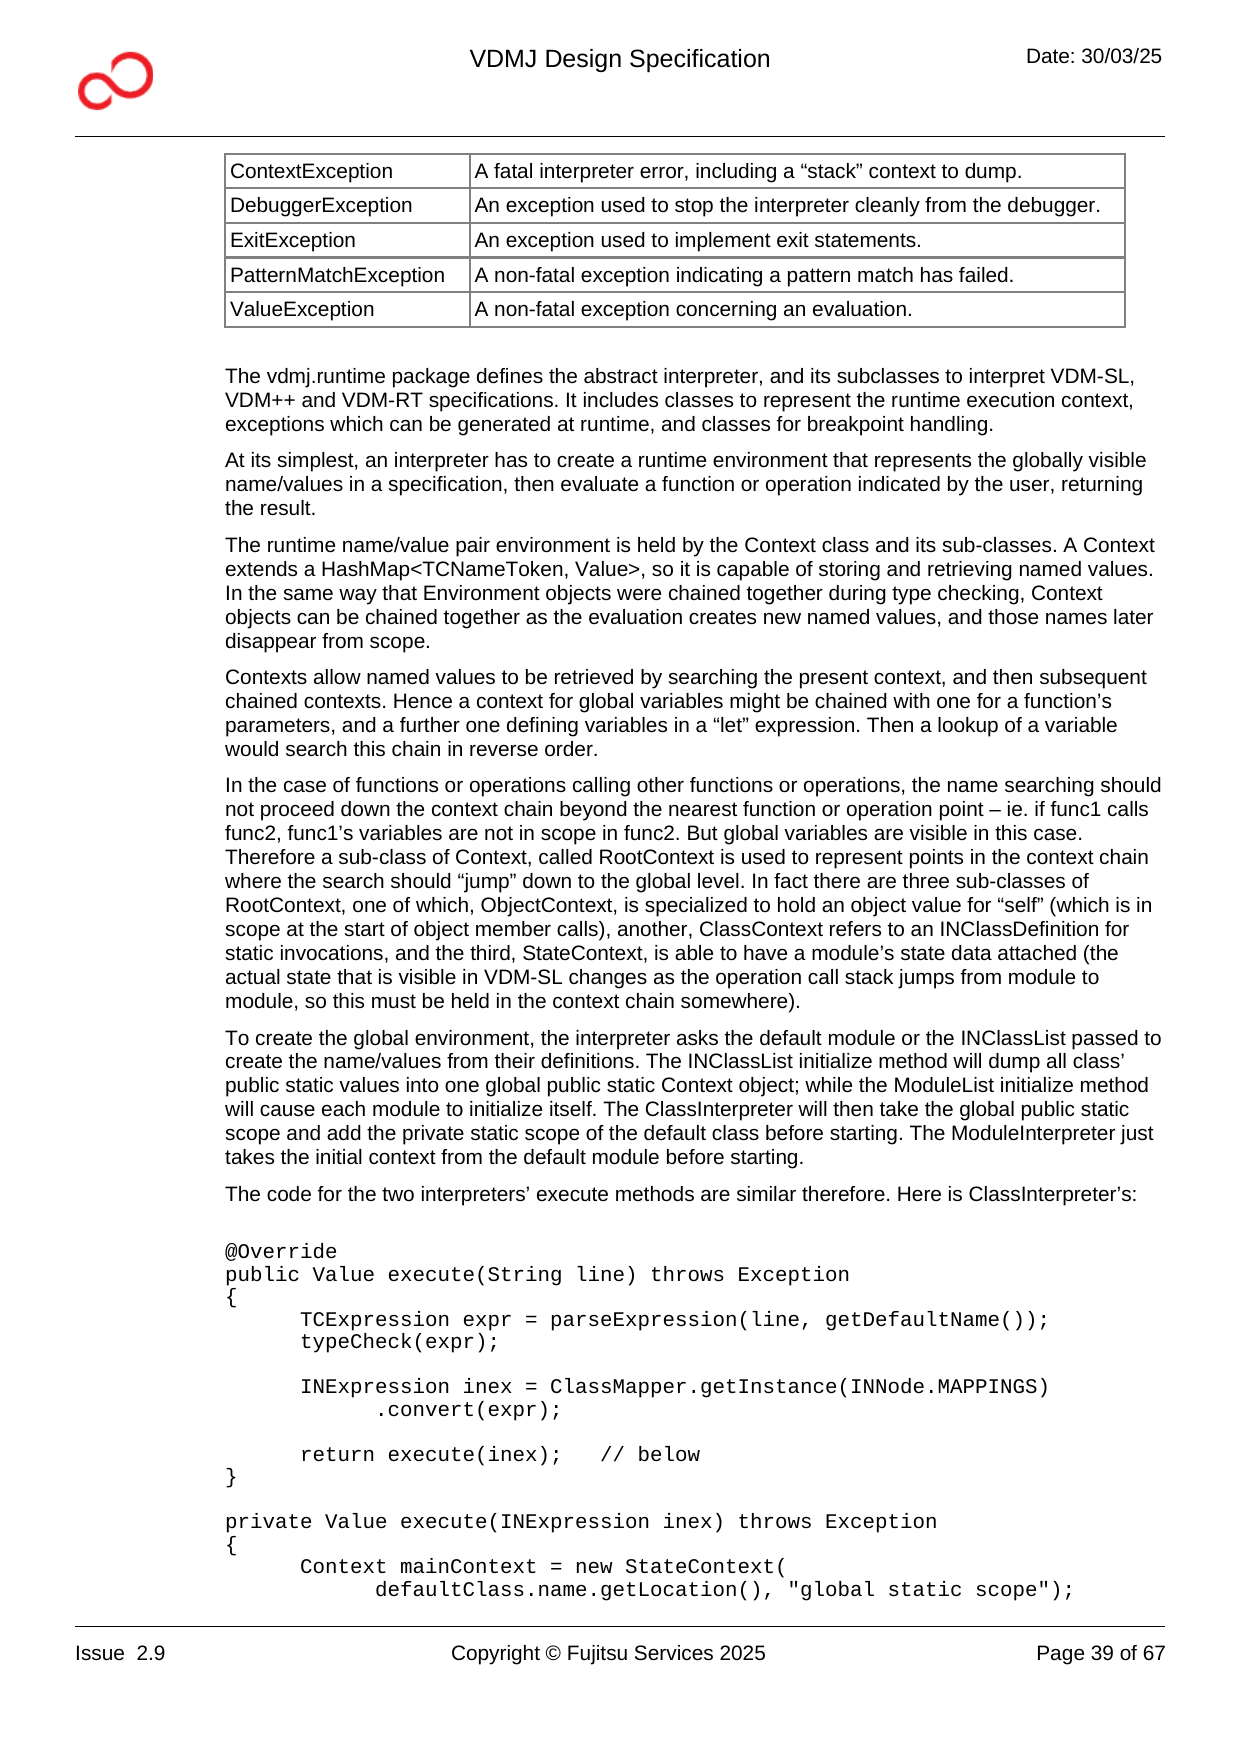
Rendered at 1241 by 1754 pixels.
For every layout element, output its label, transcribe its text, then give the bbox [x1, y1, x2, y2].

text INExpression inex = ClassMapper.getInstance(INNode.MAPPINGS) [225, 1376, 1165, 1398]
text In the case of functions or operations calling other functions or operations, the name searching should not proceed down the context chain beyond the nearest function or operation point – ie. if func1 calls func2, func1’s variables are not in scope in func2. But global variables are visible in this case. Therefore a sub-class of Context, called RootContext is used to represent points in the context chain where the search should “jump” down to the global level. In fact there are three sub-classes of RootContext, one of which, ObjectContext, is specialized to hold an object value for “self” (which is in scope at the start of object member calls), another, ClassContext refers to an INClassDefinition for static invocations, and the third, StateContext, is able to have a module’s state data attached (the actual state that is visible in VDM-SL changes as the operation call stack jumps from module to module, so this must be held in the context chain somewhere). [225, 774, 1165, 1013]
text The vdmj.runtime package defines the abstract interpreter, and its subclasses to interpret VDM-SL, VDM++ and VDM-RT specifications. It includes classes to represent the runtime execution context, exceptions which can be generated at runtime, and classes for breakpoint handling. [225, 364, 1165, 436]
text defaultClass.name.getLocation(), "global static scope"); [225, 1578, 1165, 1601]
table_cell PatternMatchException [226, 259, 469, 291]
text At its simplest, an interpreter has to create a runtime environment that represents the globally visible name/values in a specification, then evaluate a function or operation indicated by the user, returning the result. [225, 449, 1165, 521]
text Context mainContext = new StateContext( [225, 1556, 1165, 1578]
text To create the global environment, the interpreter asks the default module or the INClassList passed to create the name/values from their definitions. The INClassList initialize method will dump all class’ public static values into one global public static Context object; while the ModuleList initialize method will cause each module to initialize itself. The ClassInterpreter will then take the global public static scope and add the private static scope of the default class before starting. The ModuleInterpreter just takes the initial context from the default module before starting. [225, 1026, 1165, 1169]
text The code for the two interpreters’ execute methods are similar therefore. Here is ClassInterpreter’s: [225, 1182, 1165, 1206]
table_cell A non-fatal exception indicating a pattern match has failed. [471, 259, 1124, 291]
table_cell ContextException [226, 155, 469, 187]
table_cell ExitException [226, 224, 469, 256]
text Contexts allow named values to be retrieved by searching the present context, and then subsequent chained contexts. Hence a context for global variables might be chained with one for a function’s parameters, and a further one defining variables in a “let” expression. Then a lookup of a variable would search this chain in reverse order. [225, 665, 1165, 761]
text } [225, 1466, 1165, 1488]
text typeCheck(expr); [225, 1331, 1165, 1353]
table_cell A non-fatal exception concerning an evaluation. [471, 293, 1124, 326]
text { [225, 1533, 1165, 1556]
table_cell DebuggerException [226, 189, 469, 222]
text private Value execute(INExpression inex) throws Exception [225, 1511, 1165, 1533]
text TCExpression expr = parseExpression(line, getDefaultName()); [225, 1308, 1165, 1331]
text { [225, 1286, 1165, 1308]
text return execute(inex); // below [225, 1443, 1165, 1466]
text public Value execute(String line) throws Exception [225, 1263, 1165, 1286]
table_cell A fatal interpreter error, including a “stack” context to dump. [471, 155, 1124, 187]
table_cell An exception used to stop the interpreter cleanly from the debugger. [471, 189, 1124, 222]
table_cell ValueException [226, 293, 469, 326]
text @Override [225, 1241, 1165, 1263]
table_cell An exception used to implement exit statements. [471, 224, 1124, 256]
text The runtime name/value pair environment is held by the Context class and its sub-classes. A Context extends a HashMap<TCNameToken, Value>, so it is capable of storing and retrieving named values. In the same way that Environment objects were chained together during type checking, Context objects can be chained together as the evaluation creates new named values, and those names later disappear from scope. [225, 533, 1165, 653]
text .convert(expr); [225, 1398, 1165, 1421]
picture [78, 44, 153, 120]
